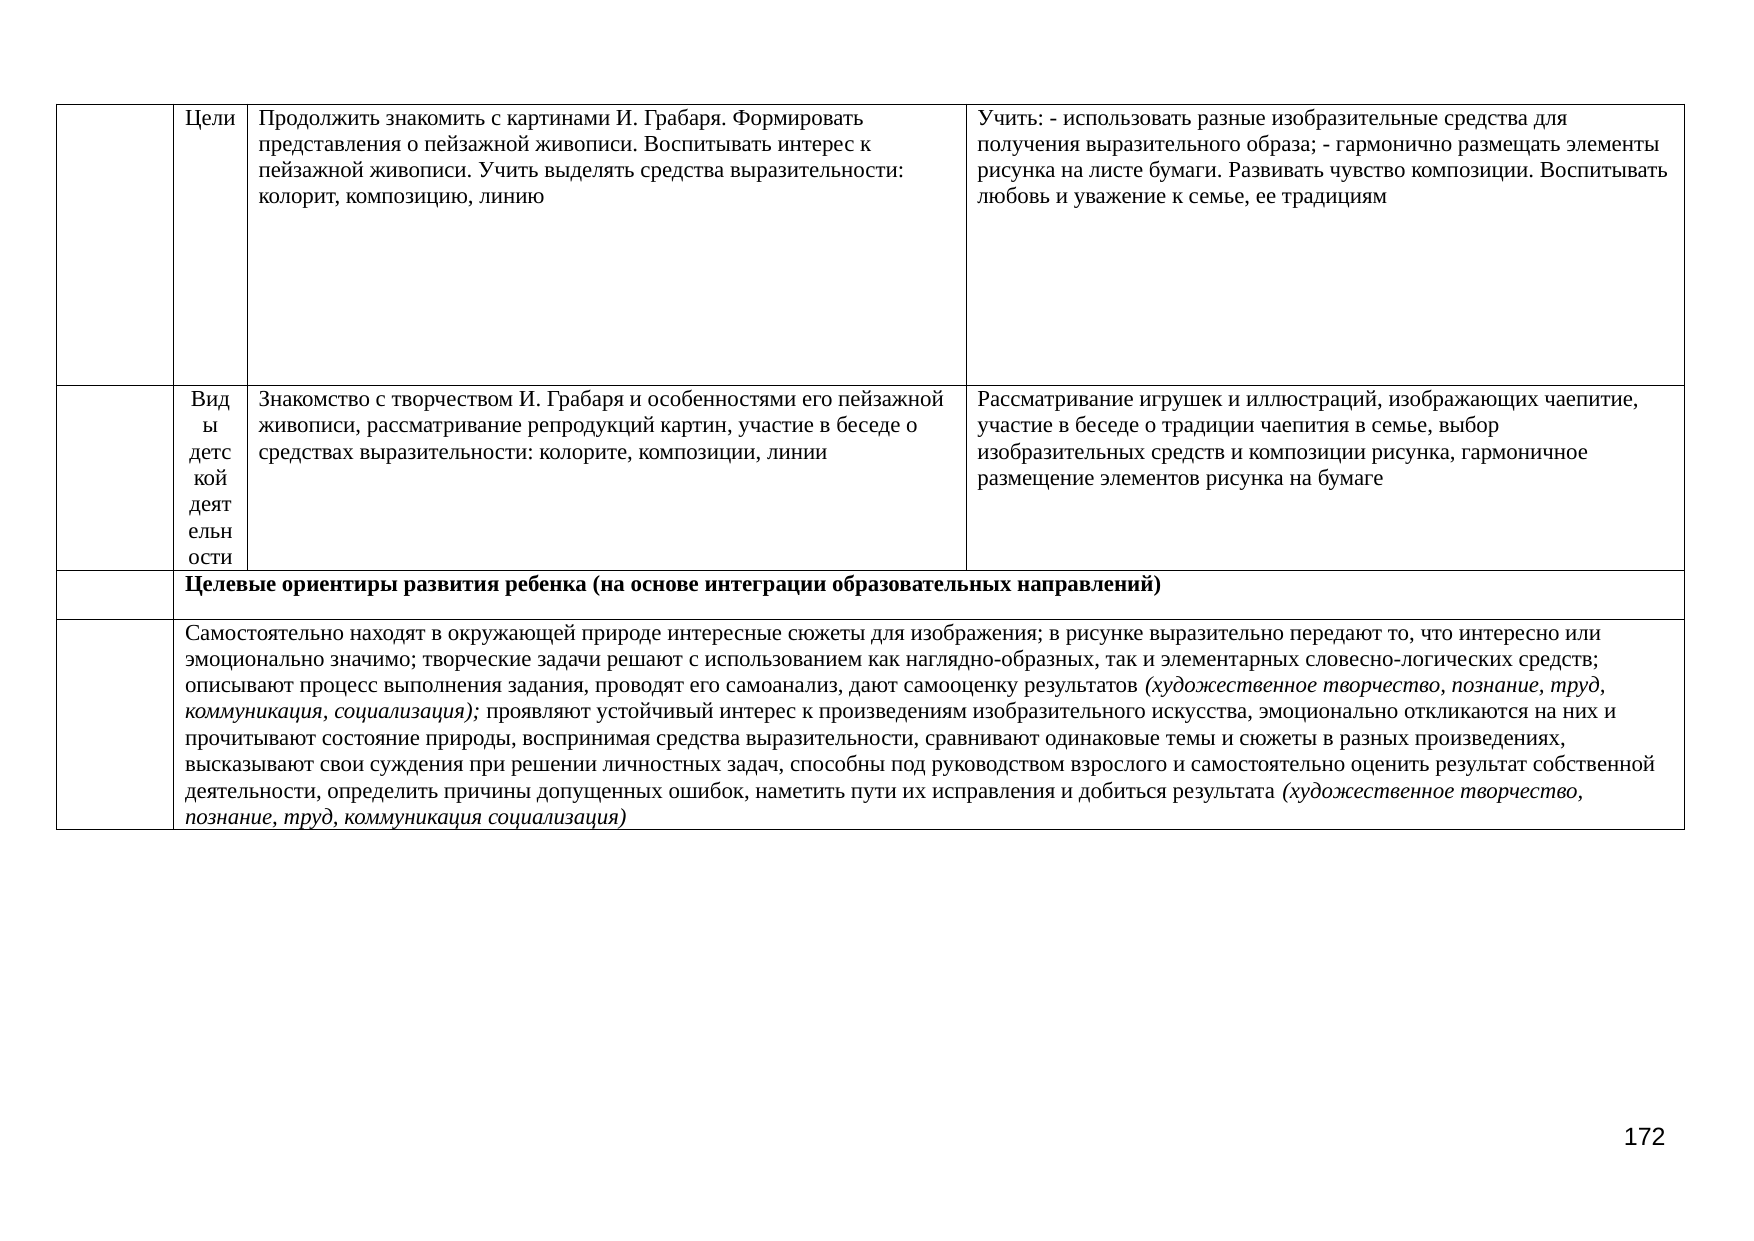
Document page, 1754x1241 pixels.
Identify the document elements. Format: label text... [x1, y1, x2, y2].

table_cell [57, 620, 173, 829]
table_cell [57, 105, 173, 385]
table_cell [57, 386, 173, 569]
table_cell Учить: - использовать разные изобразительные средства для получения выразительного образа; - гармонично размещать элементы рисунка на листе бумаги. Развивать чувство композиции. Воспитывать любовь и уважение к семье, ее традициям [967, 105, 1684, 385]
table_cell Самостоятельно находят в окружающей природе интересные сюжеты для изображения; в рисунке выразительно передают то, что интересно или эмоционально значимо; творческие задачи решают с использованием как наглядно-образных, так и элементарных словесно-логических средств; описывают процесс выполнения задания, проводят его самоанализ, дают самооценку результатов (художественное творчество, познание, труд, коммуникация, социализация); проявляют устойчивый интерес к произведениям изобразительного искусства, эмоционально откликаются на них и прочитывают состояние природы, воспринимая средства выразительности, сравнивают одинаковые темы и сюжеты в разных произведениях, высказывают свои суждения при решении личностных задач, способны под руководством взрослого и самостоятельно оценить результат собственной деятельности, определить причины допущенных ошибок, наметить пути их исправления и добиться результата (художественное творчество, познание, труд, коммуникация социализация) [174, 620, 1684, 829]
table_cell Виды детской деятельности [174, 386, 247, 569]
table_cell Продолжить знакомить с картинами И. Грабаря. Формировать представления о пейзажной живописи. Воспитывать интерес к пейзажной живописи. Учить выделять средства выразительности: колорит, композицию, линию [248, 105, 966, 385]
table_cell Знакомство с творчеством И. Грабаря и особенностями его пейзажной живописи, рассматривание репродукций картин, участие в беседе о средствах выразительности: колорите, композиции, линии [248, 386, 966, 569]
table_cell [57, 571, 173, 618]
table_cell Целевые ориентиры развития ребенка (на основе интеграции образовательных направлений) [174, 571, 1684, 618]
table_cell Цели [174, 105, 247, 385]
table_cell Рассматривание игрушек и иллюстраций, изображающих чаепитие, участие в беседе о традиции чаепития в семье, выбор изобразительных средств и композиции рисунка, гармоничное размещение элементов рисунка на бумаге [967, 386, 1684, 569]
